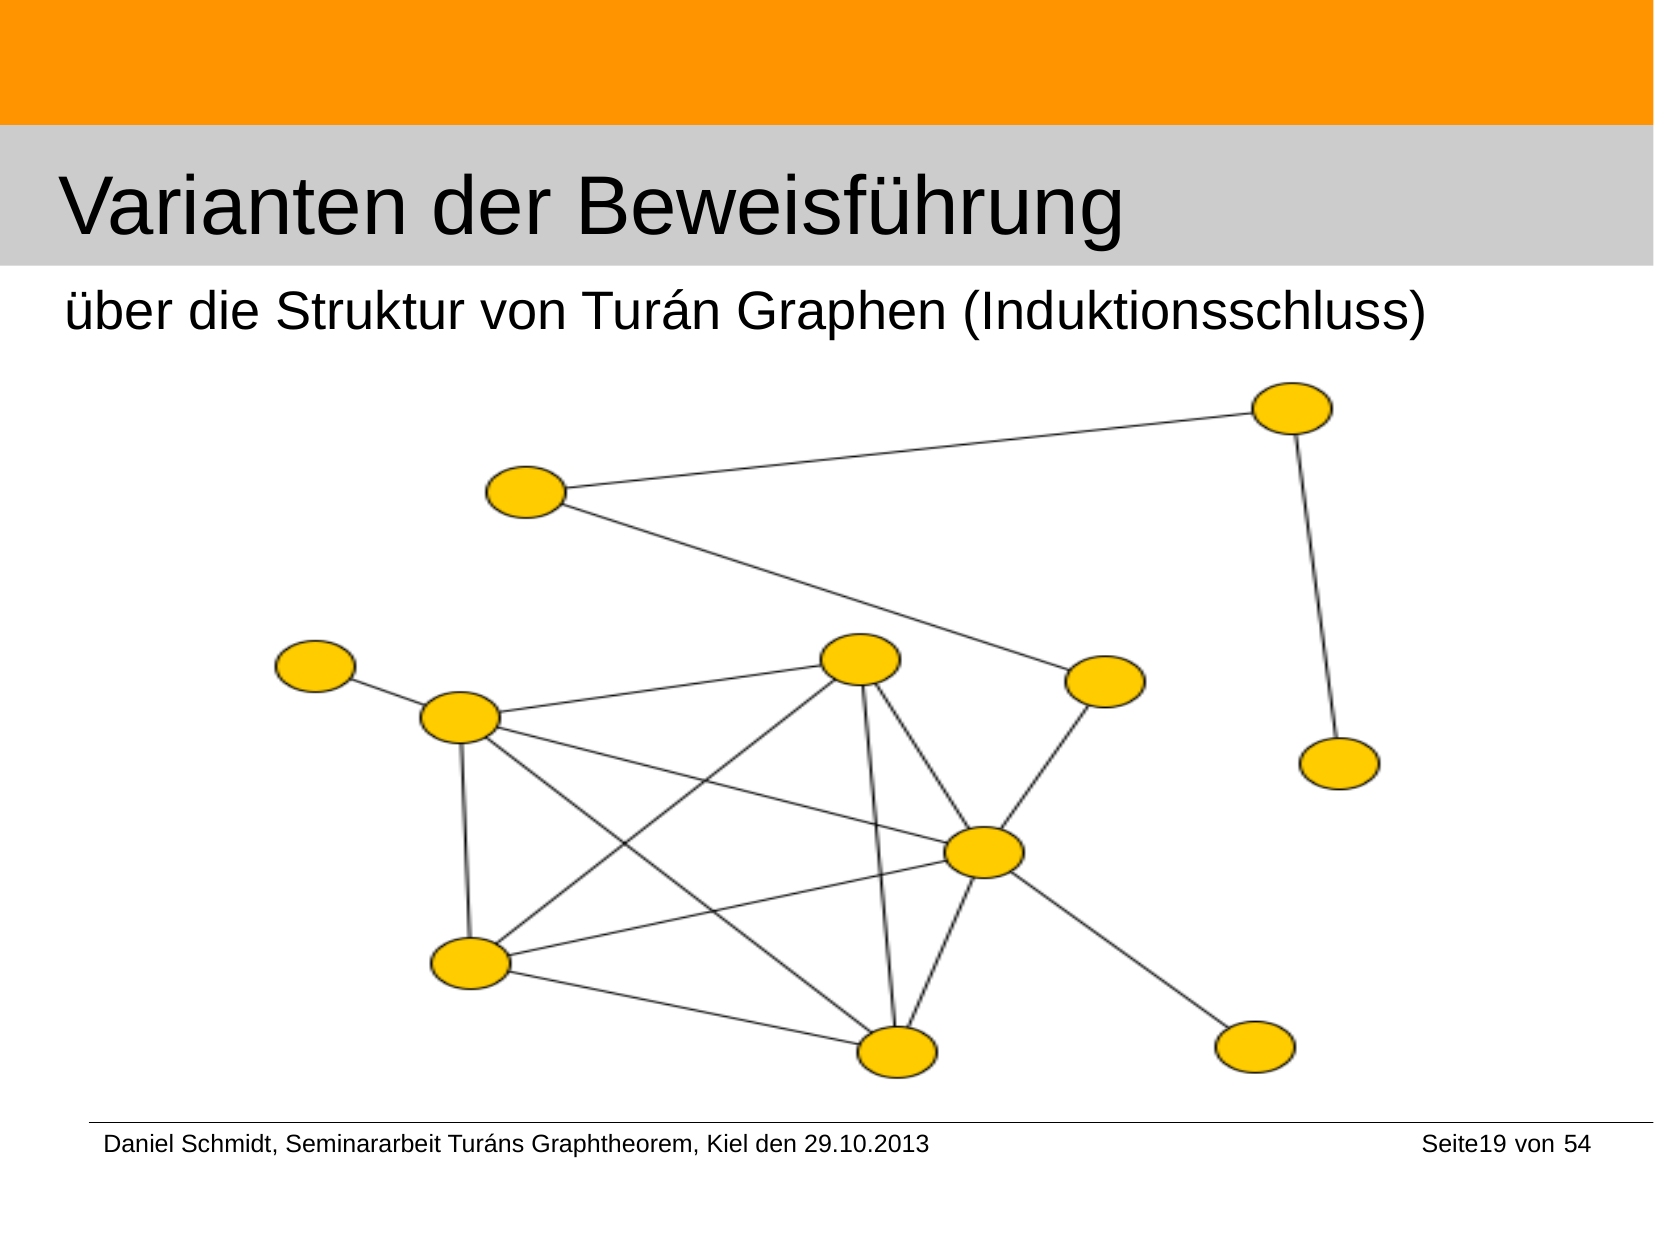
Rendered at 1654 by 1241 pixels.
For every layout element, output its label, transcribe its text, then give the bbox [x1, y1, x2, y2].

text_box [1464, 1122, 1549, 1165]
text_box Seite [1406, 1122, 1464, 1165]
picture [236, 357, 1418, 1104]
title über die Struktur von Turán Graphen (Induktionsschluss) [56, 238, 1571, 349]
title Varianten der Beweisführung [50, 143, 1359, 260]
text_box 54 [1549, 1121, 1654, 1193]
